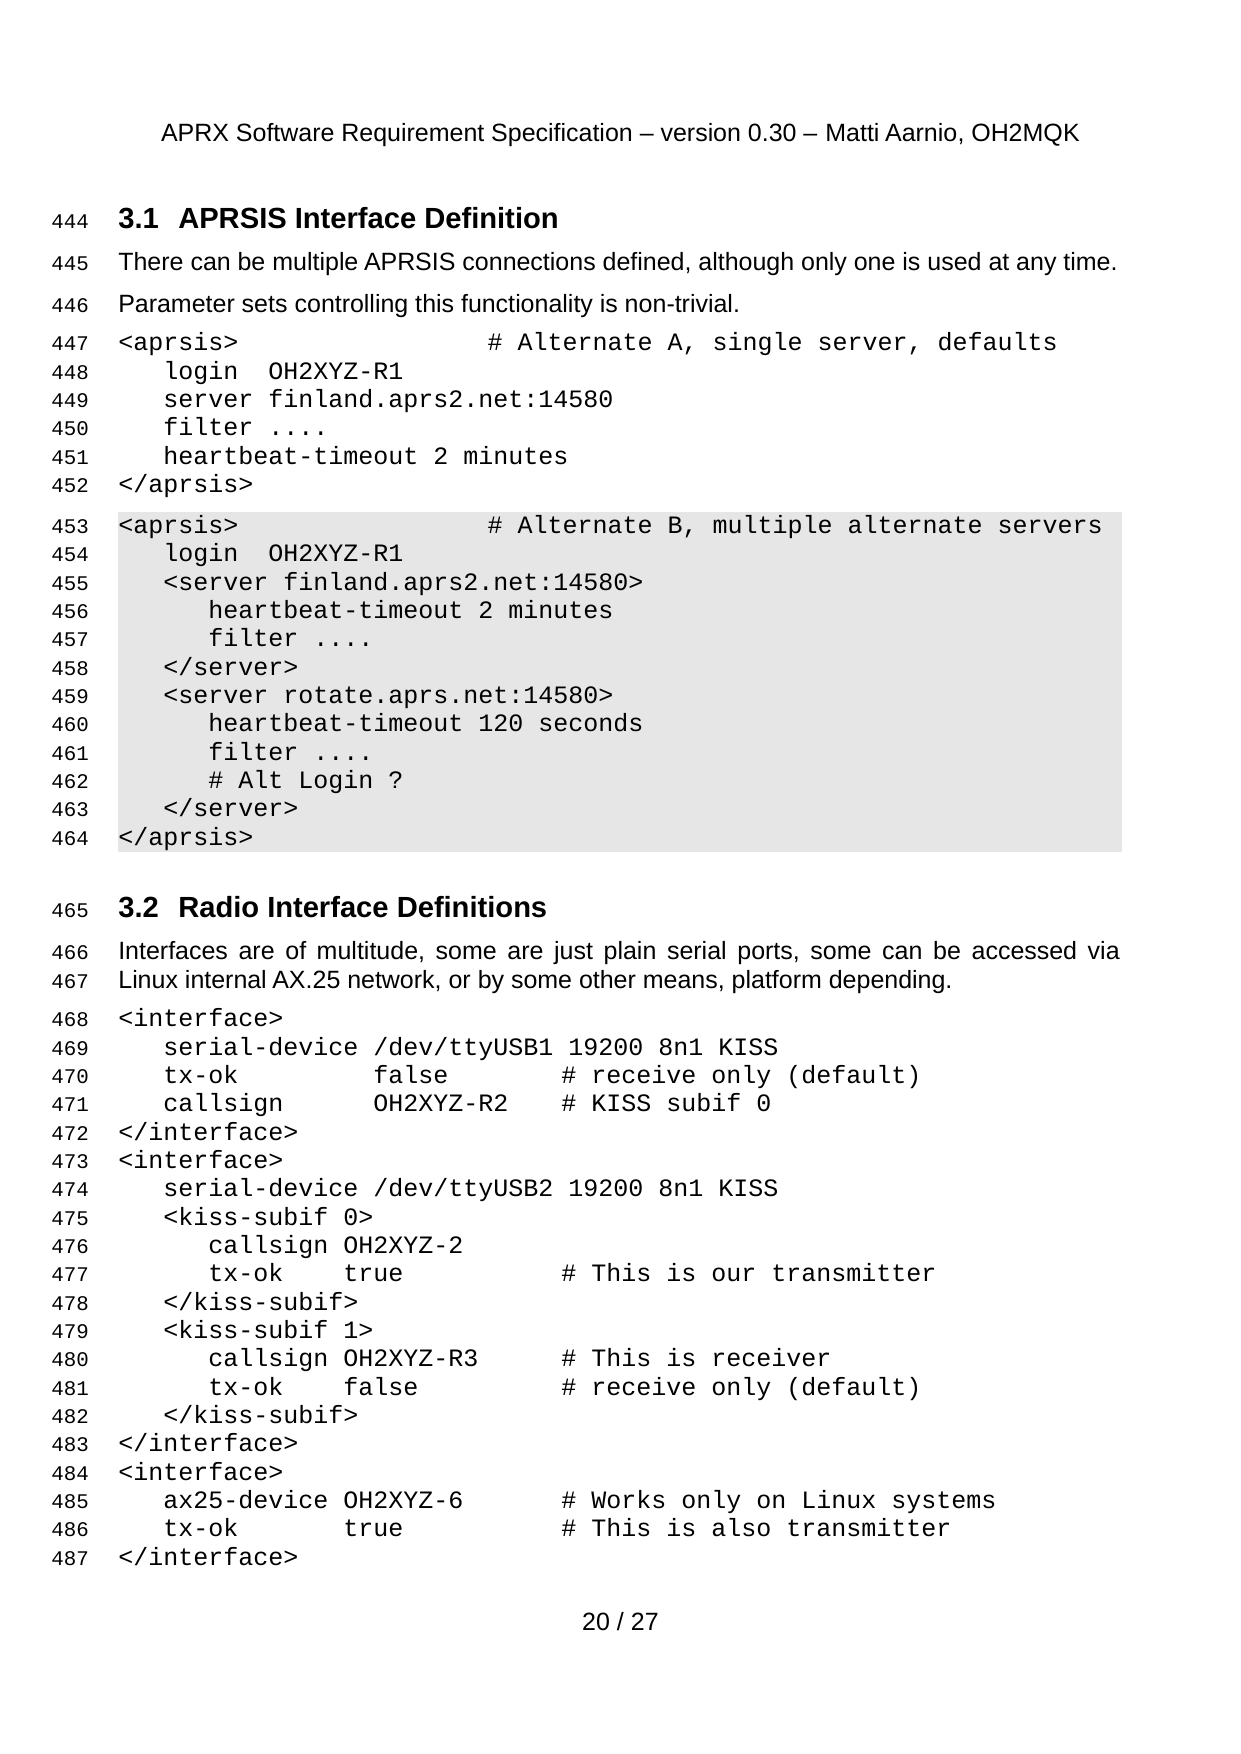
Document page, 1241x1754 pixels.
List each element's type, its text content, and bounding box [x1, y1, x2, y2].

text Parameter sets controlling this functionality is non-trivial. [118, 289, 1122, 317]
subtitle Radio Interface Definitions [118, 890, 1122, 923]
text There can be multiple APRSIS connections defined, although only one is used at any time. [118, 247, 1122, 276]
text <aprsis> # Alternate A, single server, defaults login OH2XYZ-R1 server finland.aprs2.net:14580 filter .... heartbeat-timeout 2 minutes </aprsis> [118, 330, 1122, 500]
subtitle APRSIS Interface Definition [118, 201, 1122, 235]
text Interfaces are of multitude, some are just plain serial ports, some can be accessed via Linux internal AX.25 network, or by some other means, platform depending. [118, 936, 1122, 993]
text <aprsis> # Alternate B, multiple alternate servers login OH2XYZ-R1 <server finland.aprs2.net:14580> heartbeat-timeout 2 minutes filter .... </server> <server rotate.aprs.net:14580> heartbeat-timeout 120 seconds filter .... # Alt Login ? </server> </aprsis> [118, 512, 1122, 852]
text <interface> serial-device /dev/ttyUSB1 19200 8n1 KISS tx-ok false # receive only (default) callsign OH2XYZ-R2 # KISS subif 0 </interface> <interface> serial-device /dev/ttyUSB2 19200 8n1 KISS <kiss-subif 0> callsign OH2XYZ-2 tx-ok true # This is our transmitter </kiss-subif> <kiss-subif 1> callsign OH2XYZ-R3 # This is receiver tx-ok false # receive only (default) </kiss-subif> </interface> <interface> ax25-device OH2XYZ-6 # Works only on Linux systems tx-ok true # This is also transmitter </interface> [118, 1006, 1122, 1573]
